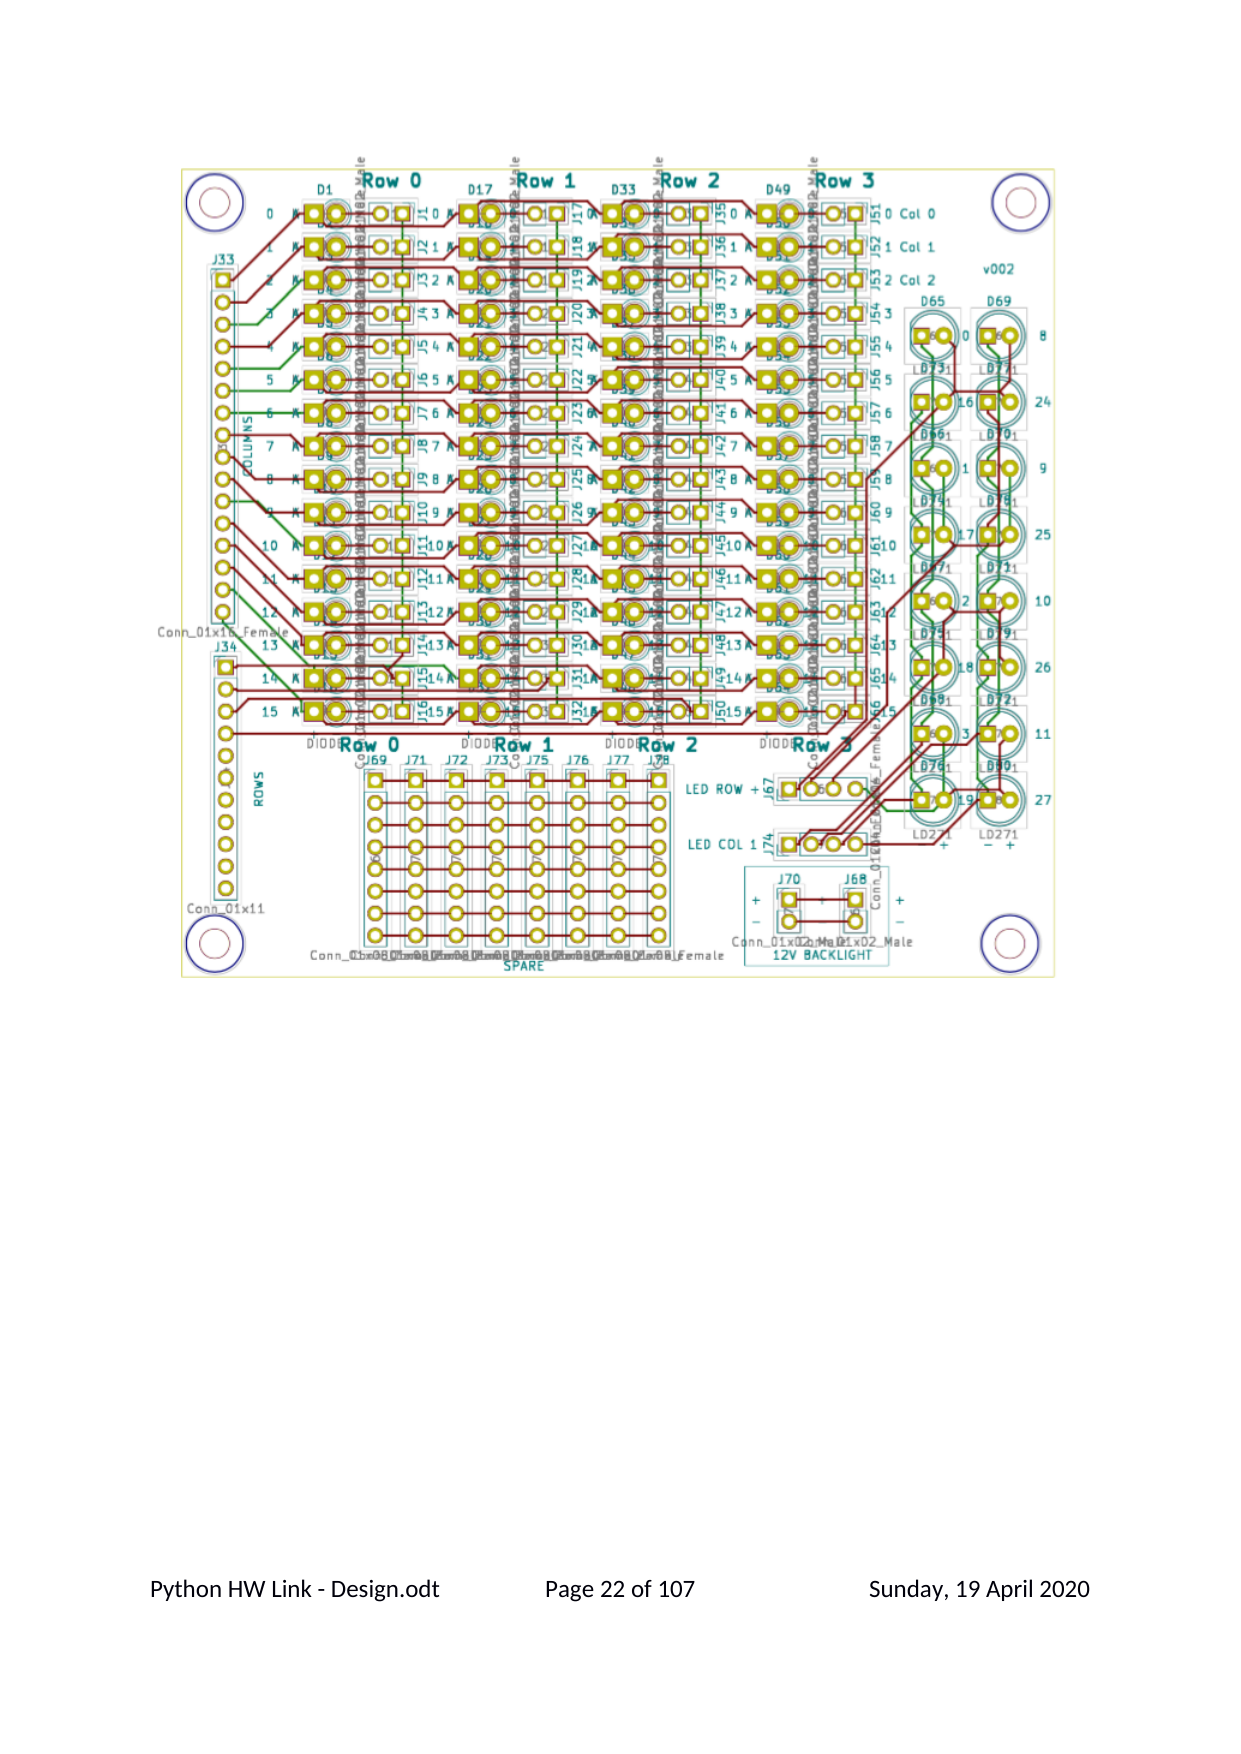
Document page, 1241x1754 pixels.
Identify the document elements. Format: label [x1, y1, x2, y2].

picture [150, 150, 1091, 1002]
